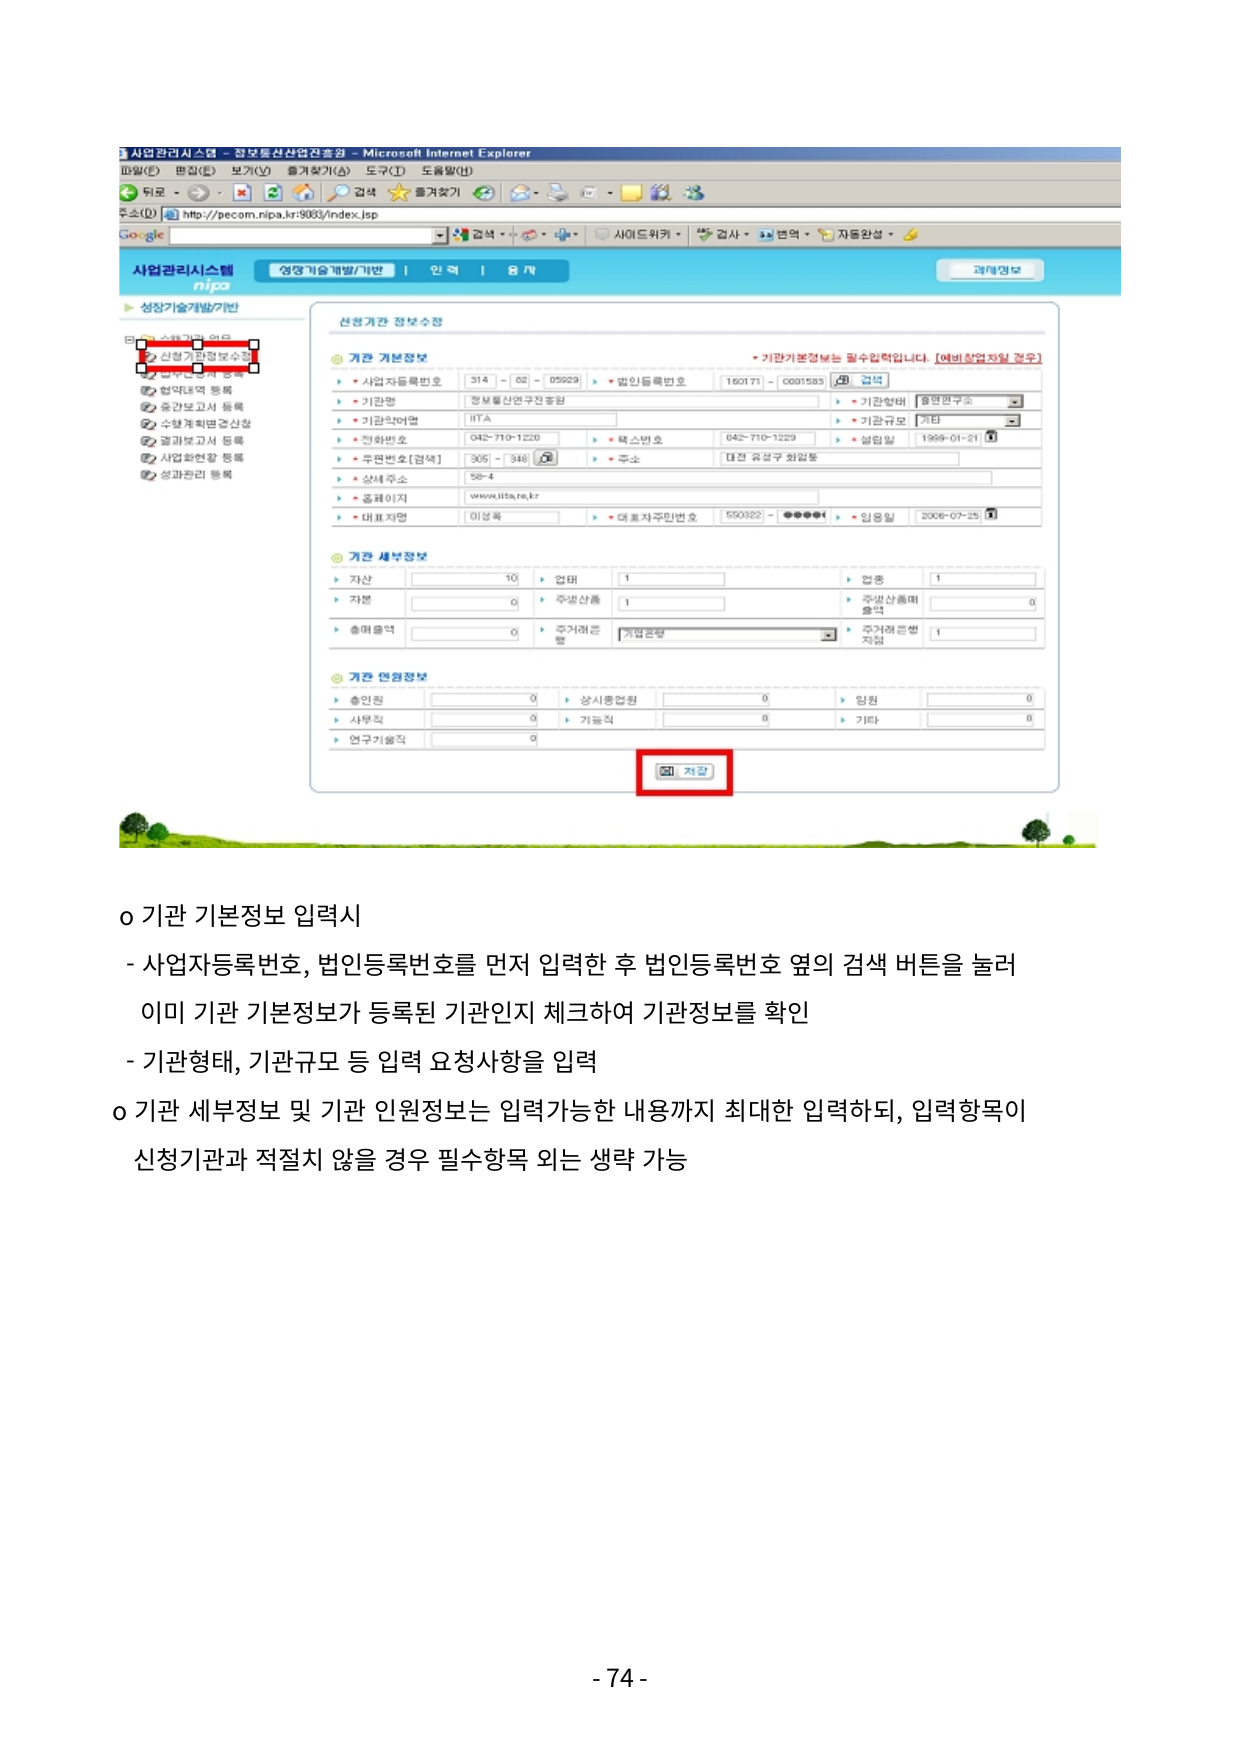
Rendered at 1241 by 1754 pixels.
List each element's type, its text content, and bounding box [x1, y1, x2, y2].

text - 기관형태, 기관규모 등 입력 요청사항을 입력 [112, 1043, 1128, 1079]
text o 기관 세부정보 및 기관 인원정보는 입력가능한 내용까지 최대한 입력하되, 입력항목이 [112, 1091, 1128, 1128]
text - 사업자등록번호, 법인등록번호를 먼저 입력한 후 법인등록번호 옆의 검색 버튼을 눌러 [112, 945, 1128, 981]
picture [119, 147, 1121, 848]
text 이미 기관 기본정보가 등록된 기관인지 체크하여 기관정보를 확인 [112, 994, 1128, 1030]
text 신청기관과 적절치 않을 경우 필수항목 외는 생략 가능 [112, 1140, 1128, 1176]
text o 기관 기본정보 입력시 [112, 896, 1128, 933]
